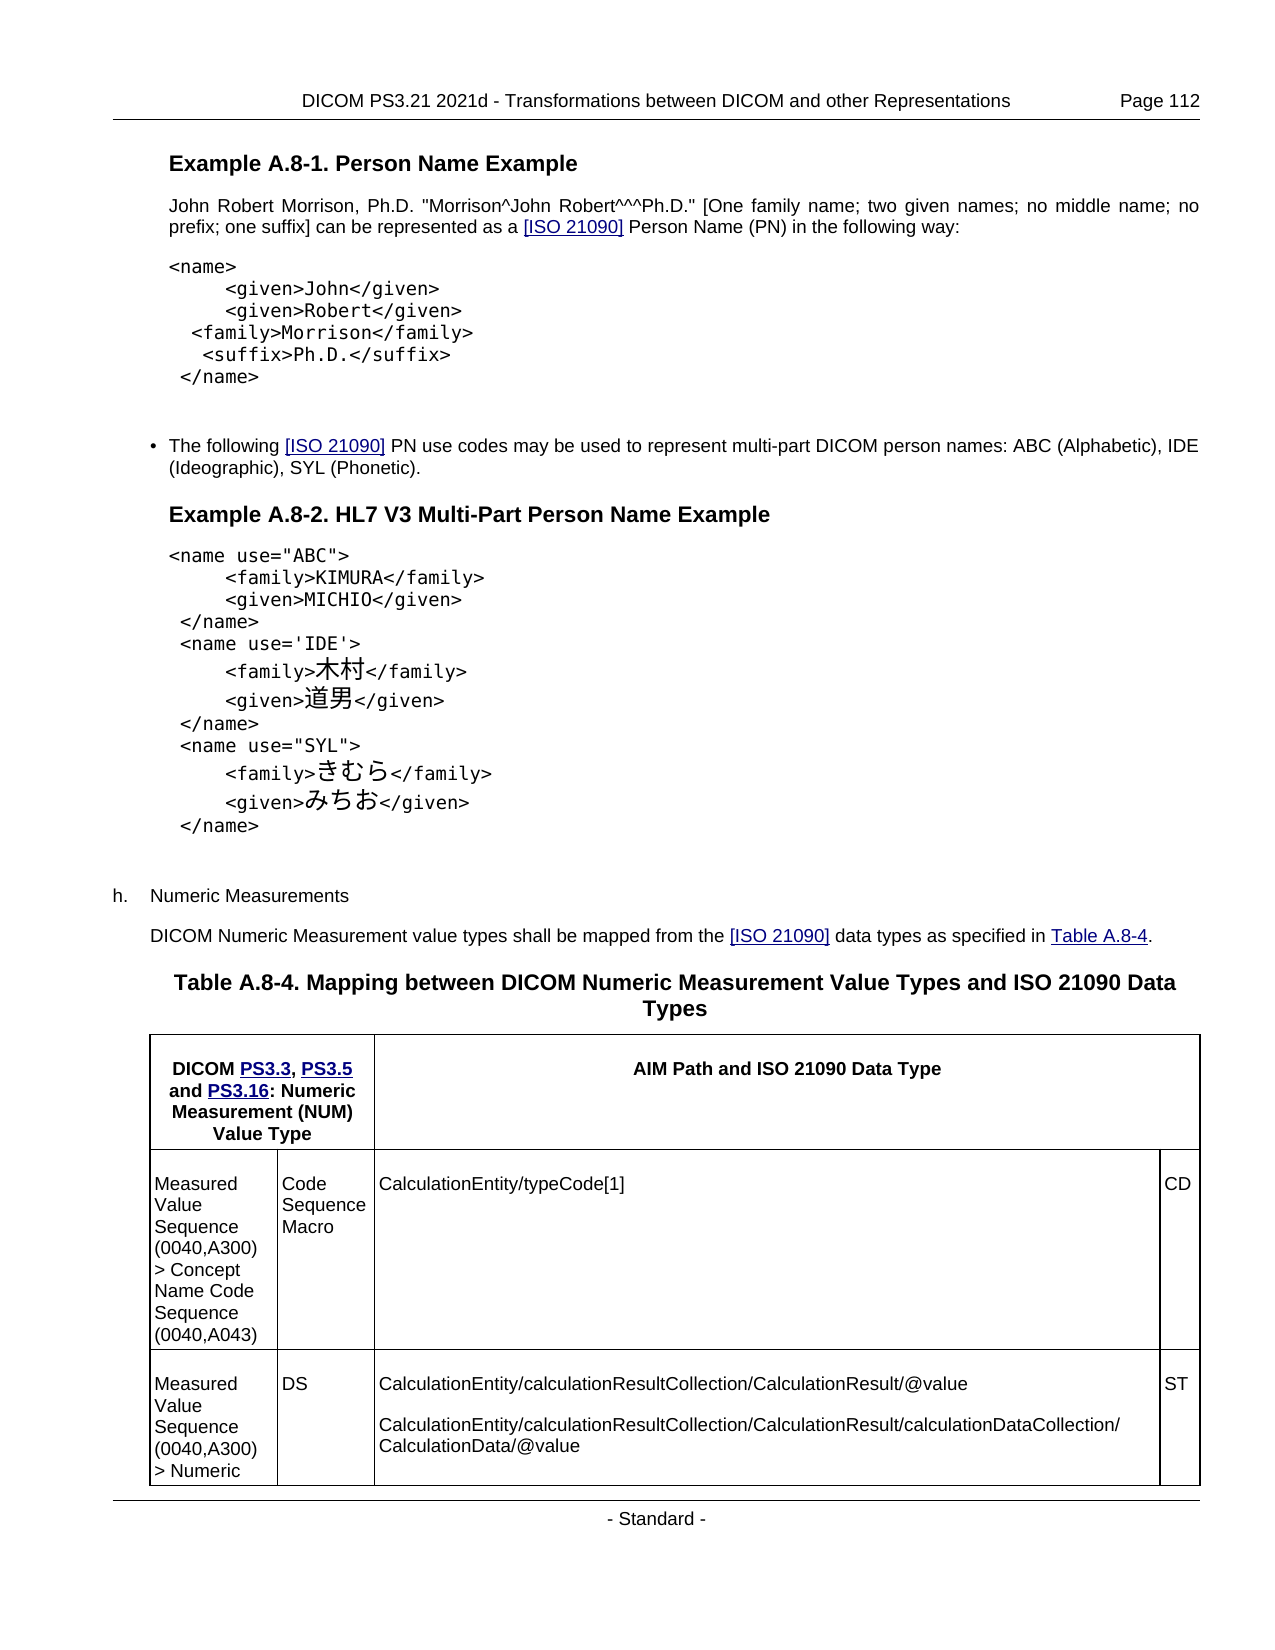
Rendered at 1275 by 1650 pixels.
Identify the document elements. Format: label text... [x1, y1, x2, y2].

table_header DICOM PS3.3, PS3.5 and PS3.16: Numeric Measurement (NUM) Value Type [151, 1035, 374, 1148]
table_cell CalculationEntity/​typeCode[1] [375, 1150, 1159, 1349]
text h. Numeric Measurements [112, 884, 1200, 906]
table_cell Code Sequence Macro [278, 1150, 374, 1349]
table_header AIM Path and ISO 21090 Data Type [375, 1035, 1199, 1148]
table_cell Measured Value Sequence (0040,A300) > Concept Name Code Sequence (0040,A043) [151, 1150, 277, 1349]
text <name use="ABC"> <family>KIMURA</family> <given>MICHIO</given> </name> <name use='IDE'> <family>木村</family> <given>道男</given> </name> <name use="SYL"> <family>きむら</family> <given>みちお</given> </name> [169, 545, 1200, 866]
text Example A.8-1. Person Name Example [169, 150, 1200, 176]
text Example A.8-2. HL7 V3 Multi-Part Person Name Example [169, 501, 1200, 527]
text DICOM Numeric Measurement value types shall be mapped from the [ISO 21090] data types as specified in Table A.8-4. [150, 925, 1200, 946]
table_cell Measured Value Sequence (0040,A300) > Numeric [151, 1350, 277, 1485]
table_cell CalculationEntity/​calculationResultCollection/​CalculationResult/​​@value CalculationEntity/​calculationResultCollection/​CalculationResult/​​calculationDataCollection/​CalculationData/​@value [375, 1350, 1159, 1485]
text Table A.8-4. Mapping between DICOM Numeric Measurement Value Types and ISO 21090 Data Types [150, 969, 1200, 1021]
table_cell DS [278, 1350, 374, 1485]
text <name> <given>John</given> <given>Robert</given> <family>Morrison</family> <suffix>Ph.D.</suffix> </name> [169, 256, 1200, 416]
table_cell ST [1161, 1350, 1199, 1485]
text John Robert Morrison, Ph.D. "Morrison^John Robert^^^Ph.D." [One family name; two given names; no middle name; no prefix; one suffix] can be represented as a [ISO 21090] Person Name (PN) in the following way: [169, 194, 1200, 238]
text • The following [ISO 21090] PN use codes may be used to represent multi-part DICOM person names: ABC (Alphabetic), IDE (Ideographic), SYL (Phonetic). [150, 435, 1200, 478]
table_cell CD [1161, 1150, 1199, 1349]
